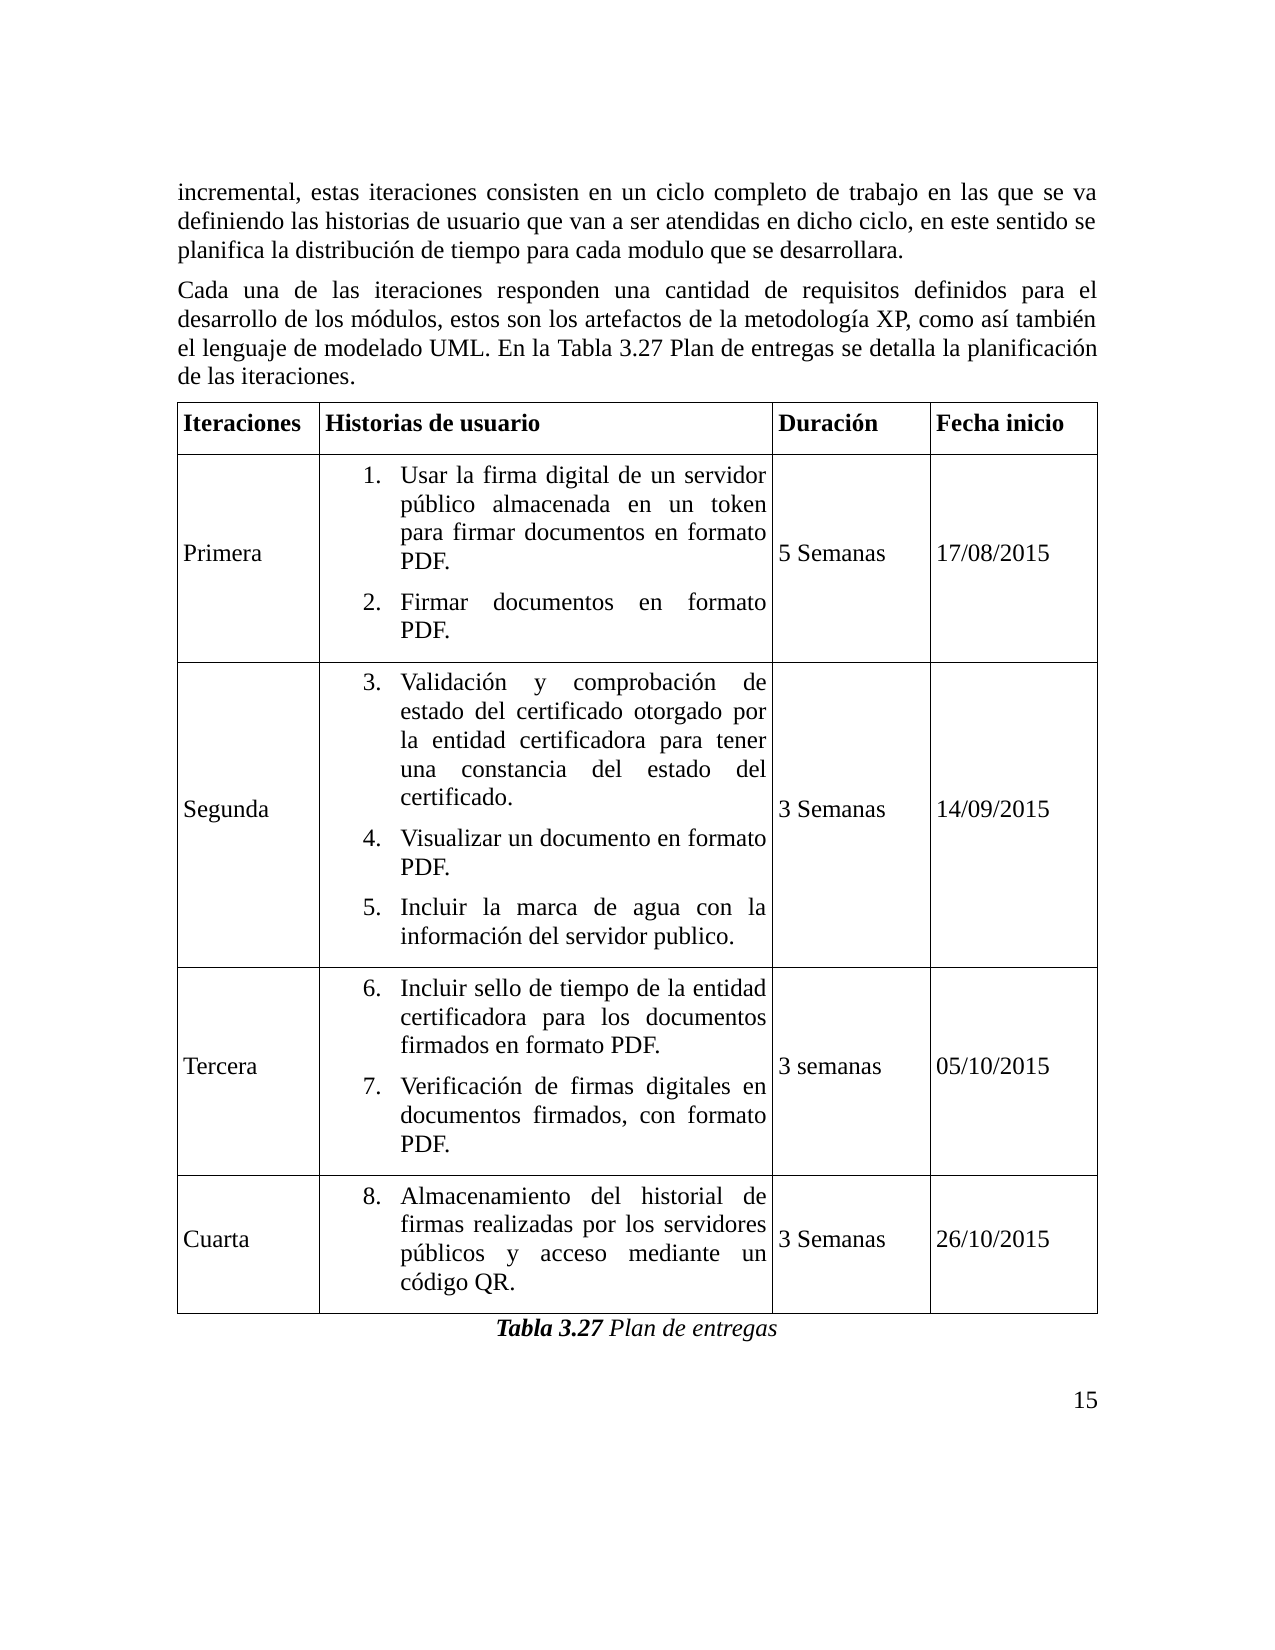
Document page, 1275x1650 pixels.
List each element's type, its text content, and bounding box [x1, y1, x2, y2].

table_cell Primera [178, 455, 319, 662]
table_cell Cuarta [178, 1176, 319, 1313]
table_header Historias de usuario [320, 403, 772, 454]
table_cell 3 Semanas [773, 663, 930, 967]
table_header Duración [773, 403, 930, 454]
table_cell Validación y comprobación de estado del certificado otorgado por la entidad certificadora para tener una constancia del estado del certificado. Visualizar un documento en formato PDF. Incluir la marca de agua con la información del servidor publico. [320, 663, 772, 967]
table_header Fecha inicio [931, 403, 1097, 454]
table_cell 17/08/2015 [931, 455, 1097, 662]
table_cell 14/09/2015 [931, 663, 1097, 967]
text Tabla 3.27 Plan de entregas [177, 1314, 1098, 1342]
table_header Iteraciones [178, 403, 319, 454]
table_cell Incluir sello de tiempo de la entidad certificadora para los documentos firmados en formato PDF. Verificación de firmas digitales en documentos firmados, con formato PDF. [320, 968, 772, 1175]
table_cell 26/10/2015 [931, 1176, 1097, 1313]
table_cell Tercera [178, 968, 319, 1175]
text incremental, estas iteraciones consisten en un ciclo completo de trabajo en las que se va definiendo las historias de usuario que van a ser atendidas en dicho ciclo, en este sentido se planifica la distribución de tiempo para cada modulo que se desarrollara. [177, 177, 1098, 263]
table_cell 5 Semanas [773, 455, 930, 662]
table_cell Segunda [178, 663, 319, 967]
text Cada una de las iteraciones responden una cantidad de requisitos definidos para el desarrollo de los módulos, estos son los artefactos de la metodología XP, como así también el lenguaje de modelado UML. En la Tabla 3.27 Plan de entregas se detalla la planificación de las iteraciones. [177, 275, 1098, 390]
table_cell 3 Semanas [773, 1176, 930, 1313]
table_cell 05/10/2015 [931, 968, 1097, 1175]
table_cell Usar la firma digital de un servidor público almacenada en un token para firmar documentos en formato PDF. Firmar documentos en formato PDF. [320, 455, 772, 662]
table_cell 3 semanas [773, 968, 930, 1175]
table_cell Almacenamiento del historial de firmas realizadas por los servidores públicos y acceso mediante un código QR. [320, 1176, 772, 1313]
